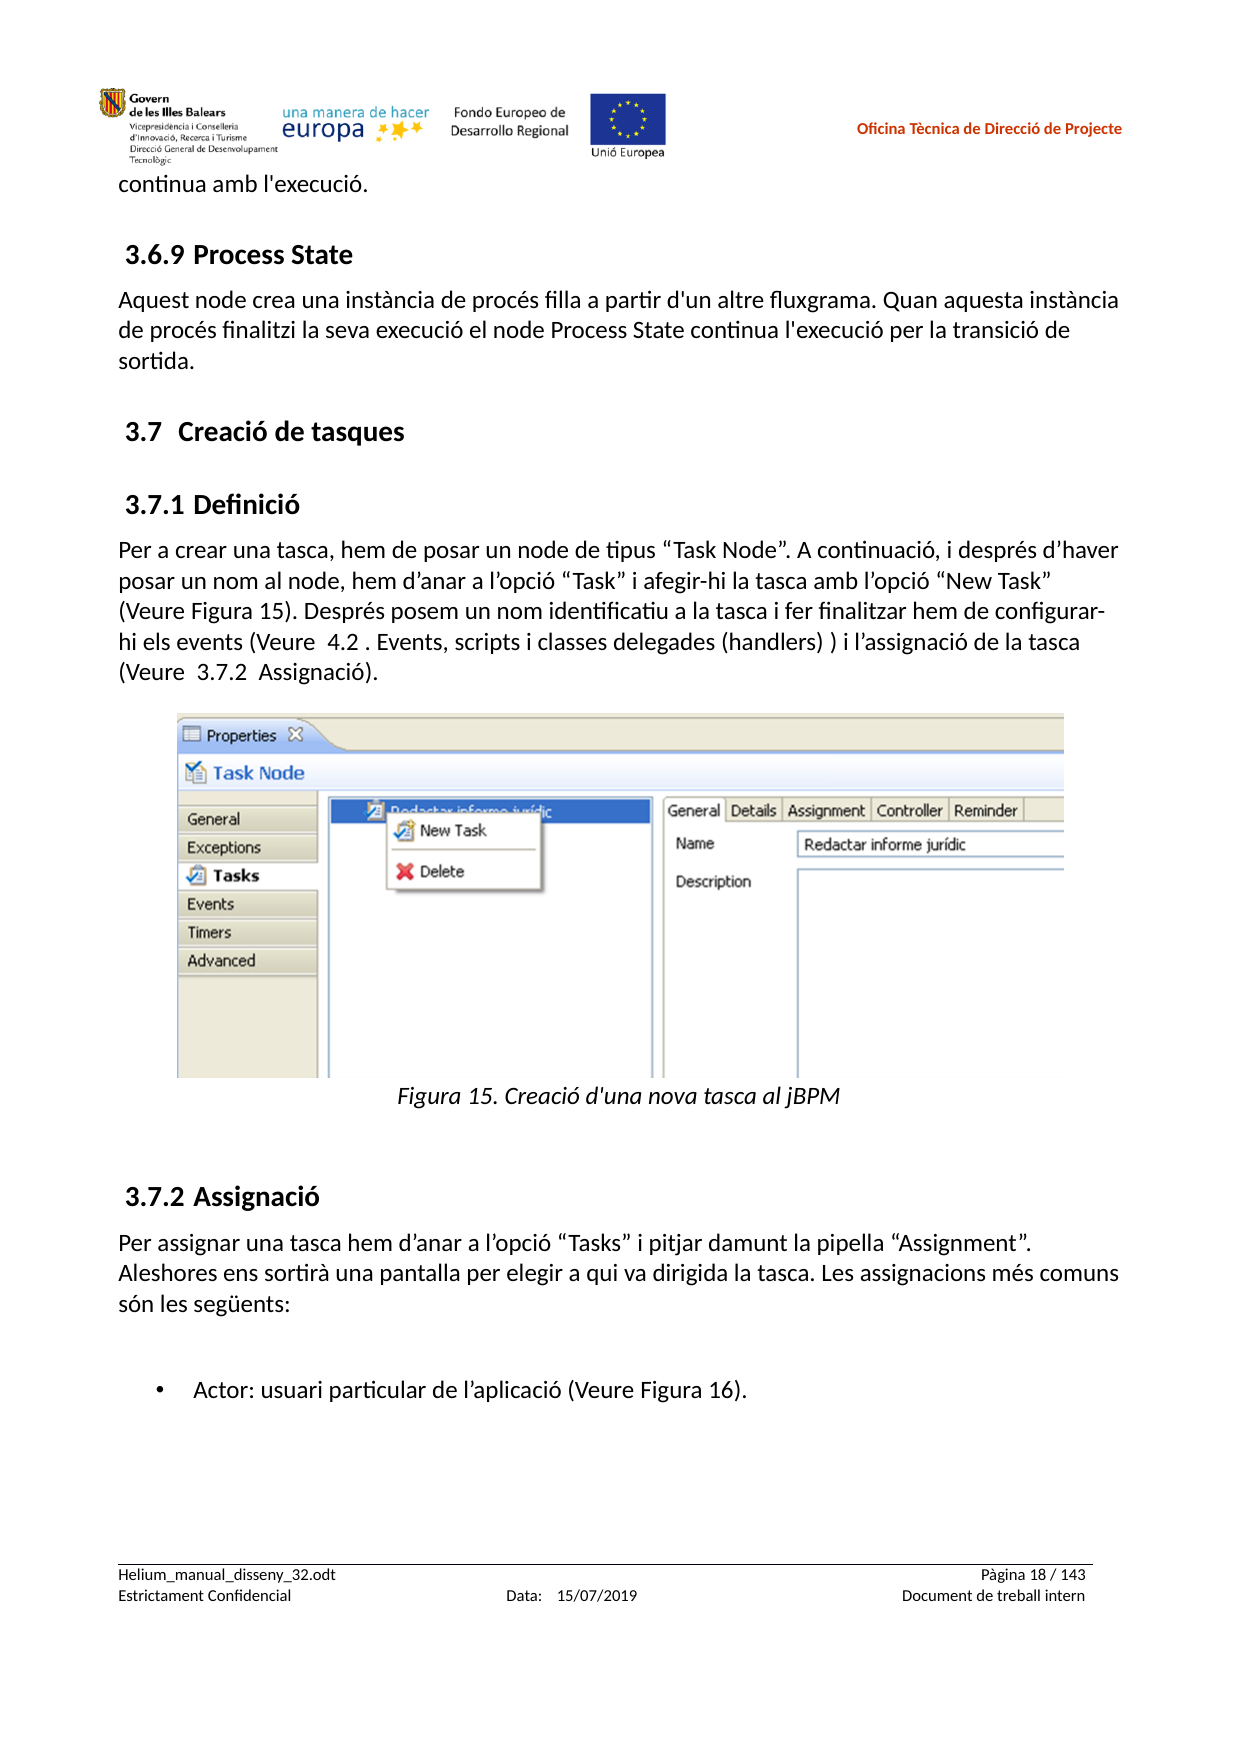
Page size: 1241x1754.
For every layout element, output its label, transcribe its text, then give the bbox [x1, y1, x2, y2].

subtitle Assignació [118, 1178, 1122, 1214]
text Aquest node crea una instància de procés filla a partir d'un altre fluxgrama. Quan aquesta instància de procés finalitzi la seva execució el node Process State continua l'execució per la transició de sortida. [118, 284, 1122, 376]
picture [175, 712, 1065, 1080]
text Per assignar una tasca hem d’anar a l’opció “Tasks” i pitjar damunt la pipella “Assignment”. Aleshores ens sortirà una pantalla per elegir a qui va dirigida la tasca. Les assignacions més comuns són les següents: [118, 1227, 1122, 1318]
text Figura 15. Creació d'una nova tasca al jBPM [175, 1080, 1065, 1111]
text Per a crear una tasca, hem de posar un node de tipus “Task Node”. A continuació, i després d’haver posar un nom al node, hem d’anar a l’opció “Task” i afegir-hi la tasca amb l’opció “New Task” (Veure Figura 15). Després posem un nom identificatiu a la tasca i fer finalitzar hem de configurar-hi els events (Veure 4.2. Events, scripts i classes delegades (handlers) ) i l’assignació de la tasca (Veure 3.7.2 Assignació). [118, 534, 1122, 687]
subtitle Creació de tasques [118, 413, 1122, 449]
subtitle Process State [118, 236, 1122, 272]
list Actor: usuari particular de l’aplicació (Veure Figura 16). [156, 1374, 1122, 1404]
picture [99, 87, 668, 166]
text continua amb l'execució. [118, 168, 1122, 198]
subtitle Definició [118, 486, 1122, 522]
